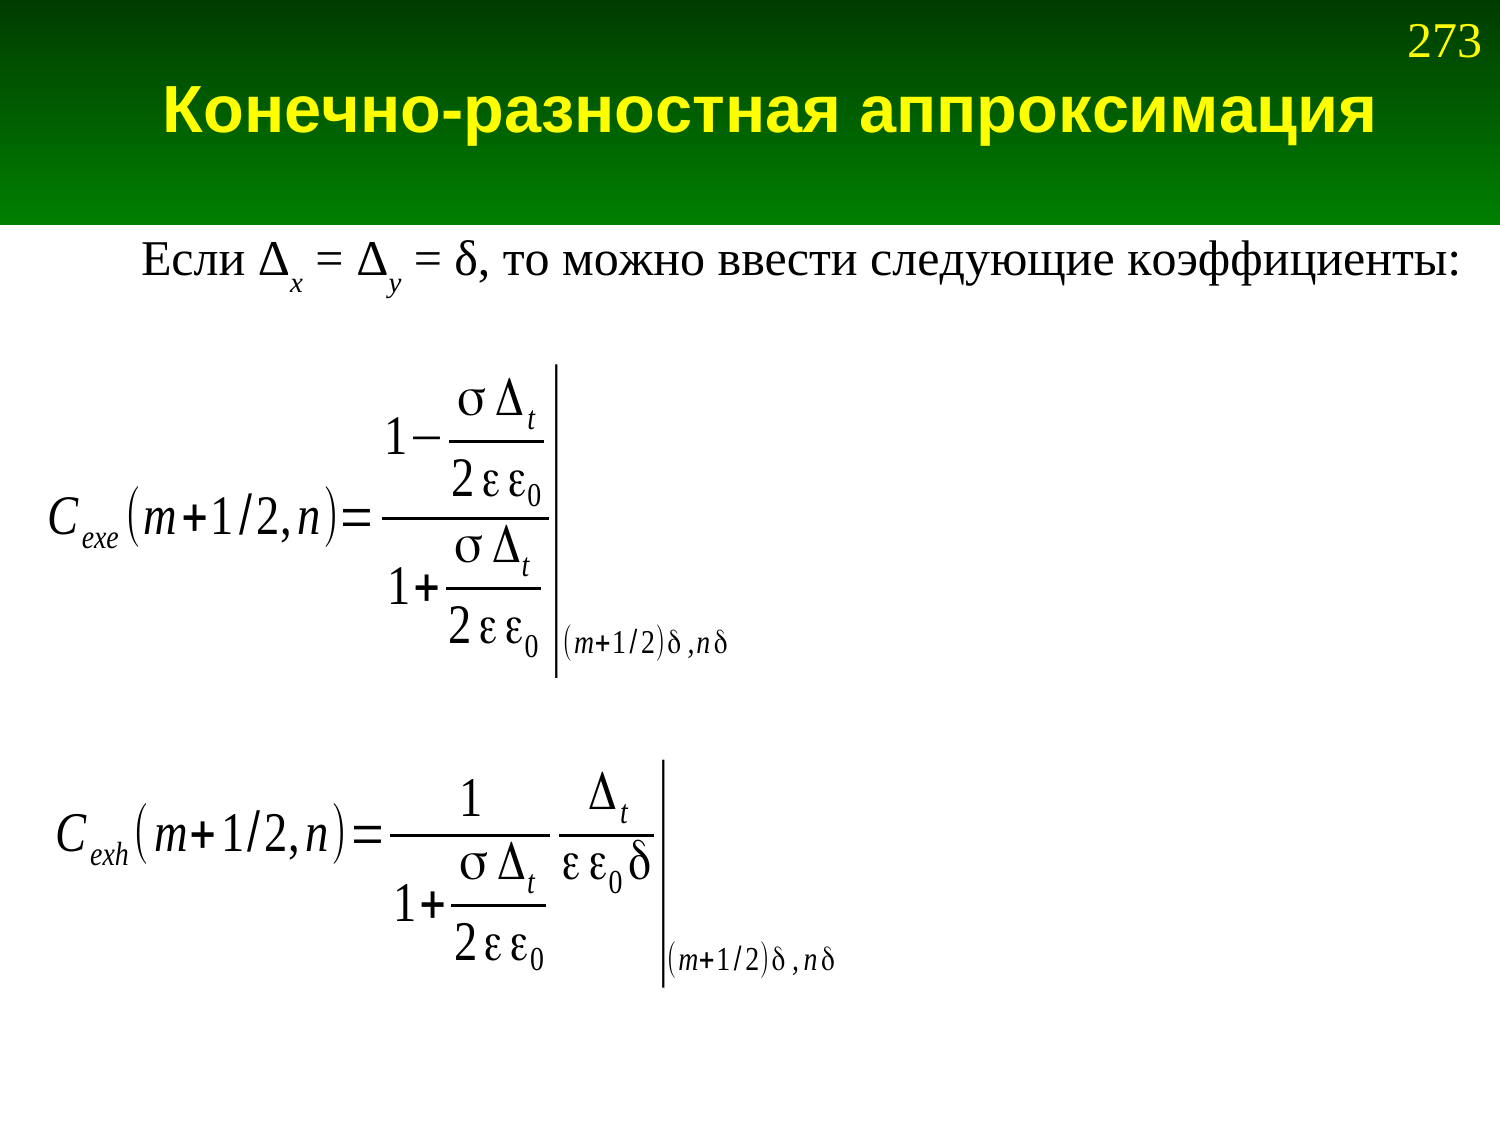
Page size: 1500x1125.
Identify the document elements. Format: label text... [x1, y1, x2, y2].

chart [43, 756, 846, 991]
title Конечно-разностная аппроксимация [100, 7, 1441, 204]
chart [35, 359, 741, 680]
text_box Если Δx = Δy = δ, то можно ввести следующие коэффициенты: [126, 218, 1477, 306]
